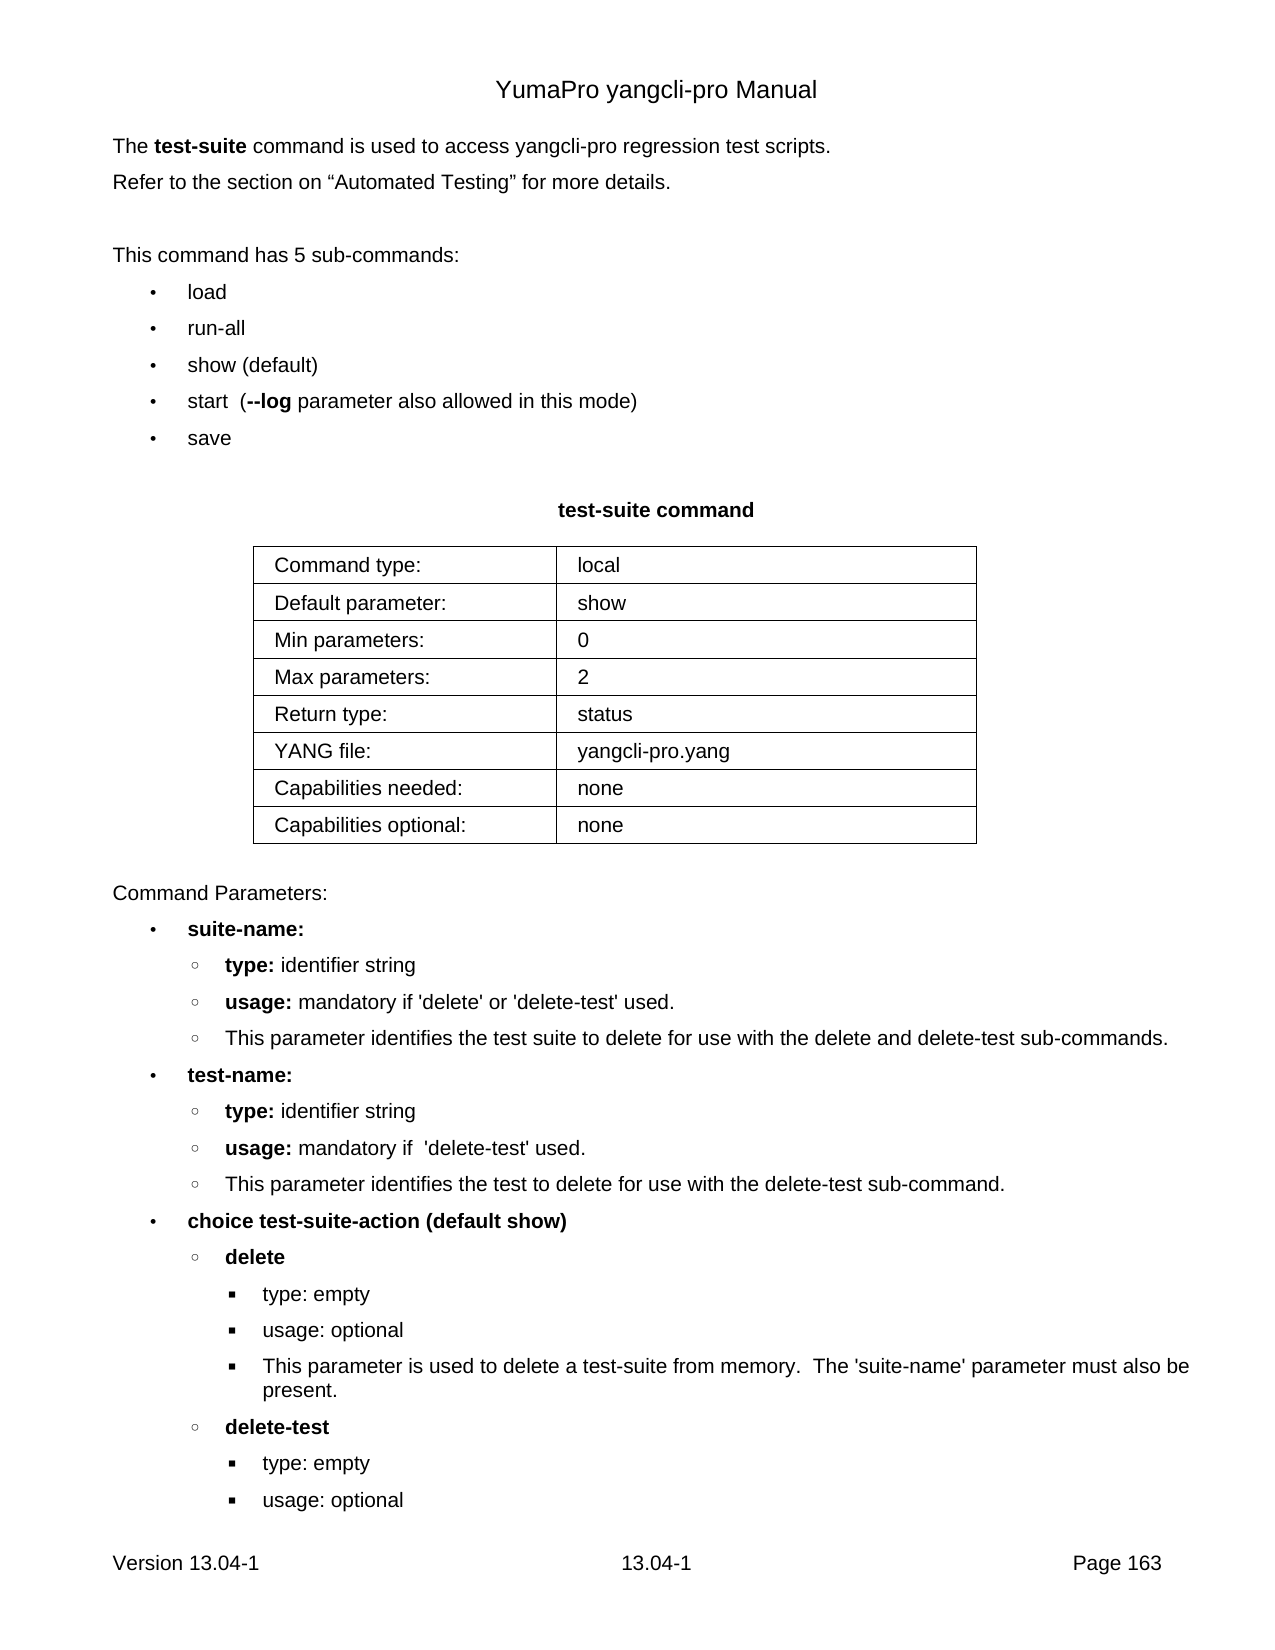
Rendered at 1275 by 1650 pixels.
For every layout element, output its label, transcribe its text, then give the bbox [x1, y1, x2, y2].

list show (default) [150, 352, 1200, 376]
list usage: optional [225, 1318, 1200, 1342]
table_cell Default parameter: [254, 584, 556, 620]
list type: identifier string [187, 1099, 1200, 1123]
table_cell yangcli-pro.yang [557, 733, 976, 769]
list usage: mandatory if 'delete' or 'delete-test' used. [187, 990, 1200, 1014]
list load [150, 279, 1200, 303]
text Command Parameters: [112, 880, 1200, 904]
list type: identifier string [187, 953, 1200, 977]
table_cell Capabilities needed: [254, 770, 556, 806]
table_cell Return type: [254, 696, 556, 732]
list suite-name: [150, 917, 1200, 941]
list delete-test [187, 1415, 1200, 1439]
table_cell status [557, 696, 976, 732]
table_header local [557, 547, 976, 583]
text Refer to the section on “Automated Testing” for more details. [112, 170, 1200, 194]
table_cell none [557, 770, 976, 806]
table_cell 2 [557, 659, 976, 694]
list type: empty [225, 1281, 1200, 1305]
text The test-suite command is used to access yangcli-pro regression test scripts. [112, 134, 1200, 158]
table_cell YANG file: [254, 733, 556, 769]
text This command has 5 sub-commands: [112, 243, 1200, 267]
list save [150, 425, 1200, 449]
table_cell 0 [557, 621, 976, 657]
table_cell none [557, 807, 976, 843]
list This parameter identifies the test suite to delete for use with the delete and delete-test sub-commands. [187, 1026, 1200, 1050]
table_cell Max parameters: [254, 659, 556, 694]
list usage: mandatory if 'delete-test' used. [187, 1136, 1200, 1159]
subtitle test-suite command [127, 498, 1185, 522]
list type: empty [225, 1451, 1200, 1475]
list delete [187, 1245, 1200, 1269]
list choice test-suite-action (default show) [150, 1208, 1200, 1232]
list This parameter is used to delete a test-suite from memory. The 'suite-name' parameter must also be present. [225, 1354, 1200, 1402]
table_header Command type: [254, 547, 556, 583]
list start (--log parameter also allowed in this mode) [150, 389, 1200, 413]
list run-all [150, 316, 1200, 340]
list test-name: [150, 1063, 1200, 1087]
list This parameter identifies the test to delete for use with the delete-test sub-command. [187, 1172, 1200, 1196]
list usage: optional [225, 1488, 1200, 1512]
table_cell Min parameters: [254, 621, 556, 657]
table_cell Capabilities optional: [254, 807, 556, 843]
table_cell show [557, 584, 976, 620]
